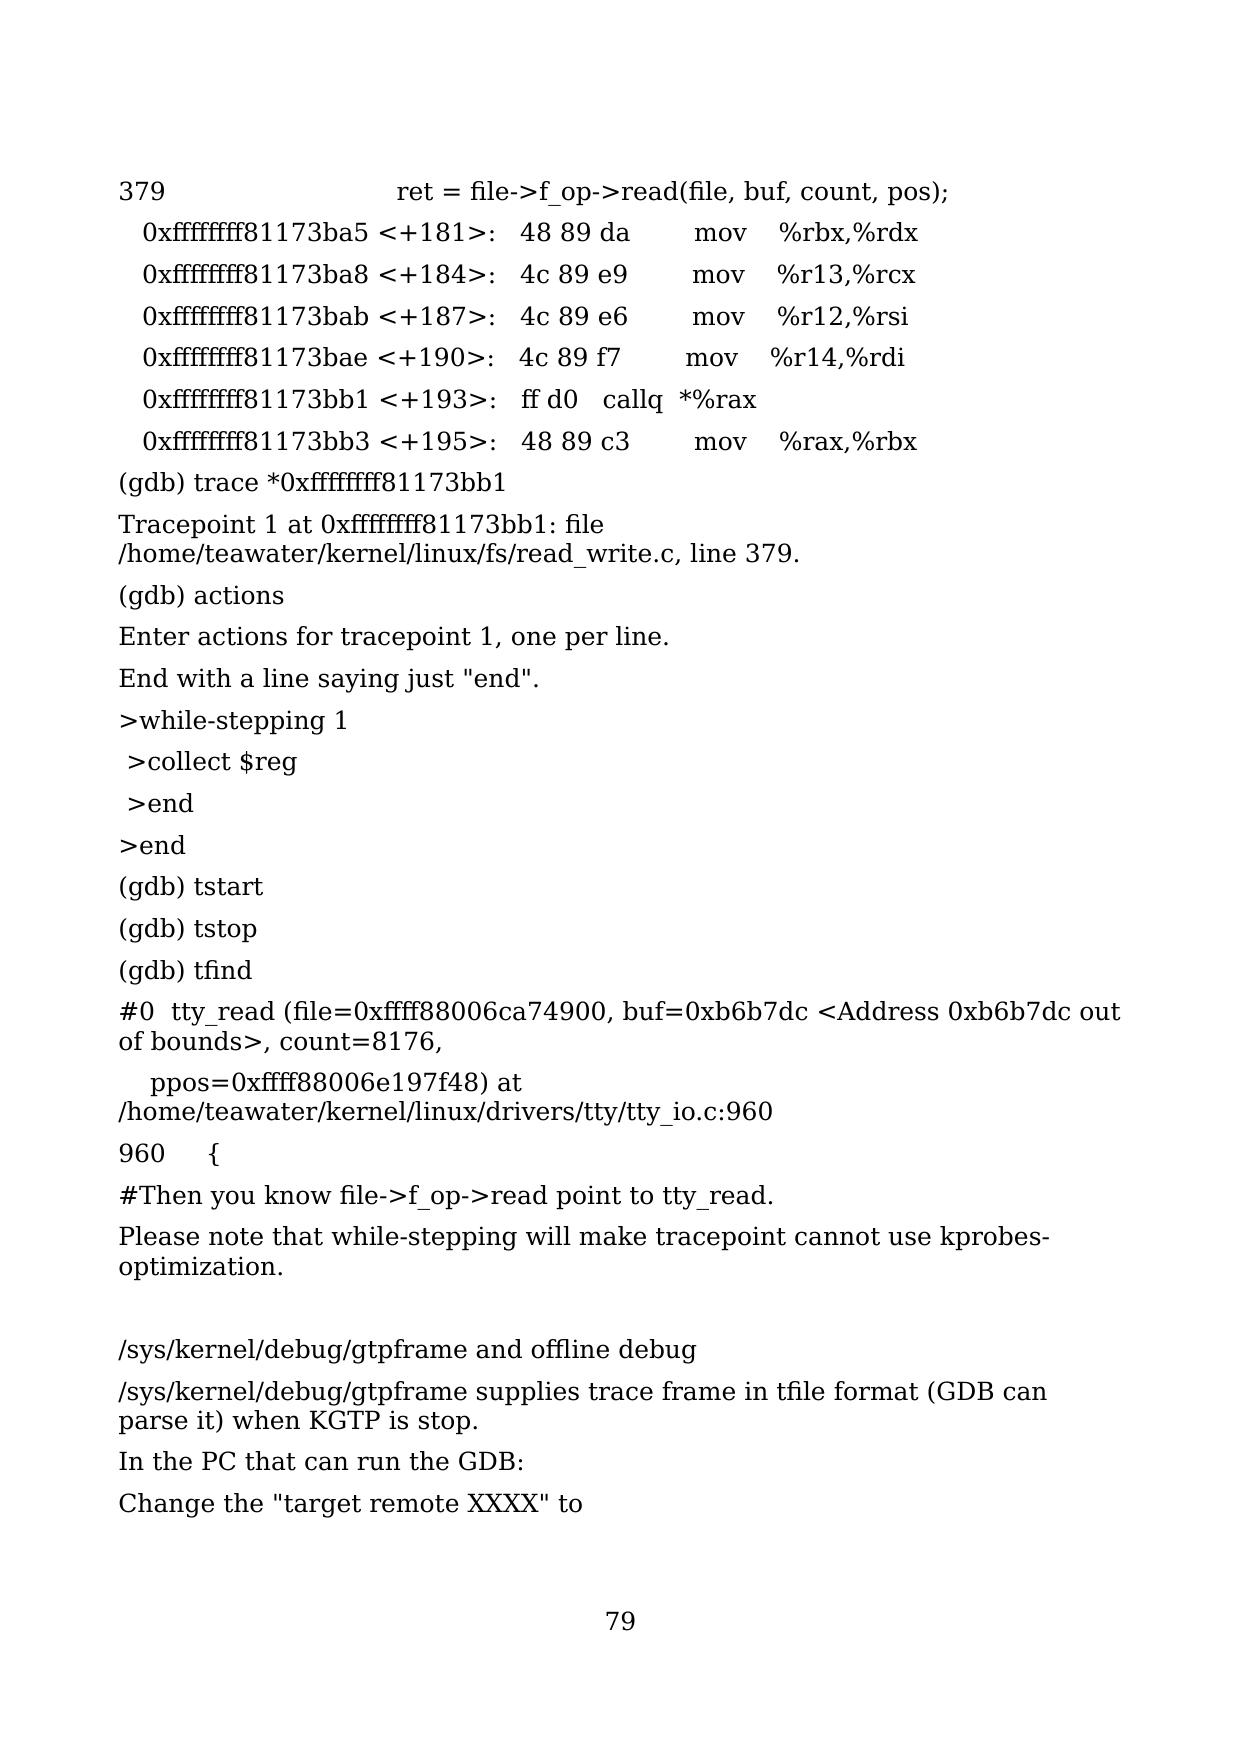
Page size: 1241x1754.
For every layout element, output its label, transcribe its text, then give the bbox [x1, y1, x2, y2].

text In the PC that can run the GDB: [118, 1448, 1122, 1477]
text >end [118, 789, 1122, 818]
text /sys/kernel/debug/gtpframe and offline debug [118, 1335, 1122, 1364]
text 0xffffffff81173bb1 <+193>: ff d0 callq *%rax [118, 385, 1122, 414]
text 0xffffffff81173bb3 <+195>: 48 89 c3 mov %rax,%rbx [118, 427, 1122, 456]
text 960 { [118, 1139, 1122, 1168]
text Change the "target remote XXXX" to [118, 1489, 1122, 1518]
text 0xffffffff81173bae <+190>: 4c 89 f7 mov %r14,%rdi [118, 343, 1122, 373]
text #0 tty_read (file=0xffff88006ca74900, buf=0xb6b7dc <Address 0xb6b7dc out of bounds>, count=8176, [118, 998, 1122, 1056]
text 0xffffffff81173bab <+187>: 4c 89 e6 mov %r12,%rsi [118, 302, 1122, 331]
text Please note that while-stepping will make tracepoint cannot use kprobes-optimization. [118, 1223, 1122, 1281]
text >collect $reg [118, 748, 1122, 777]
text ppos=0xffff88006e197f48) at /home/teawater/kernel/linux/drivers/tty/tty_io.c:960 [118, 1068, 1122, 1127]
text Tracepoint 1 at 0xffffffff81173bb1: file /home/teawater/kernel/linux/fs/read_write.c, line 379. [118, 510, 1122, 568]
text Enter actions for tracepoint 1, one per line. [118, 623, 1122, 652]
text 379 ret = file->f_op->read(file, buf, count, pos); [118, 177, 1122, 206]
text 0xffffffff81173ba5 <+181>: 48 89 da mov %rbx,%rdx [118, 218, 1122, 248]
text (gdb) tstart [118, 873, 1122, 902]
text (gdb) actions [118, 581, 1122, 610]
text #Then you know file->f_op->read point to tty_read. [118, 1181, 1122, 1210]
text >while-stepping 1 [118, 706, 1122, 735]
text 0xffffffff81173ba8 <+184>: 4c 89 e9 mov %r13,%rcx [118, 260, 1122, 289]
text (gdb) tfind [118, 956, 1122, 985]
text (gdb) tstop [118, 914, 1122, 943]
text >end [118, 831, 1122, 860]
text (gdb) trace *0xffffffff81173bb1 [118, 468, 1122, 498]
text /sys/kernel/debug/gtpframe supplies trace frame in tfile format (GDB can parse it) when KGTP is stop. [118, 1377, 1122, 1435]
text End with a line saying just "end". [118, 664, 1122, 693]
